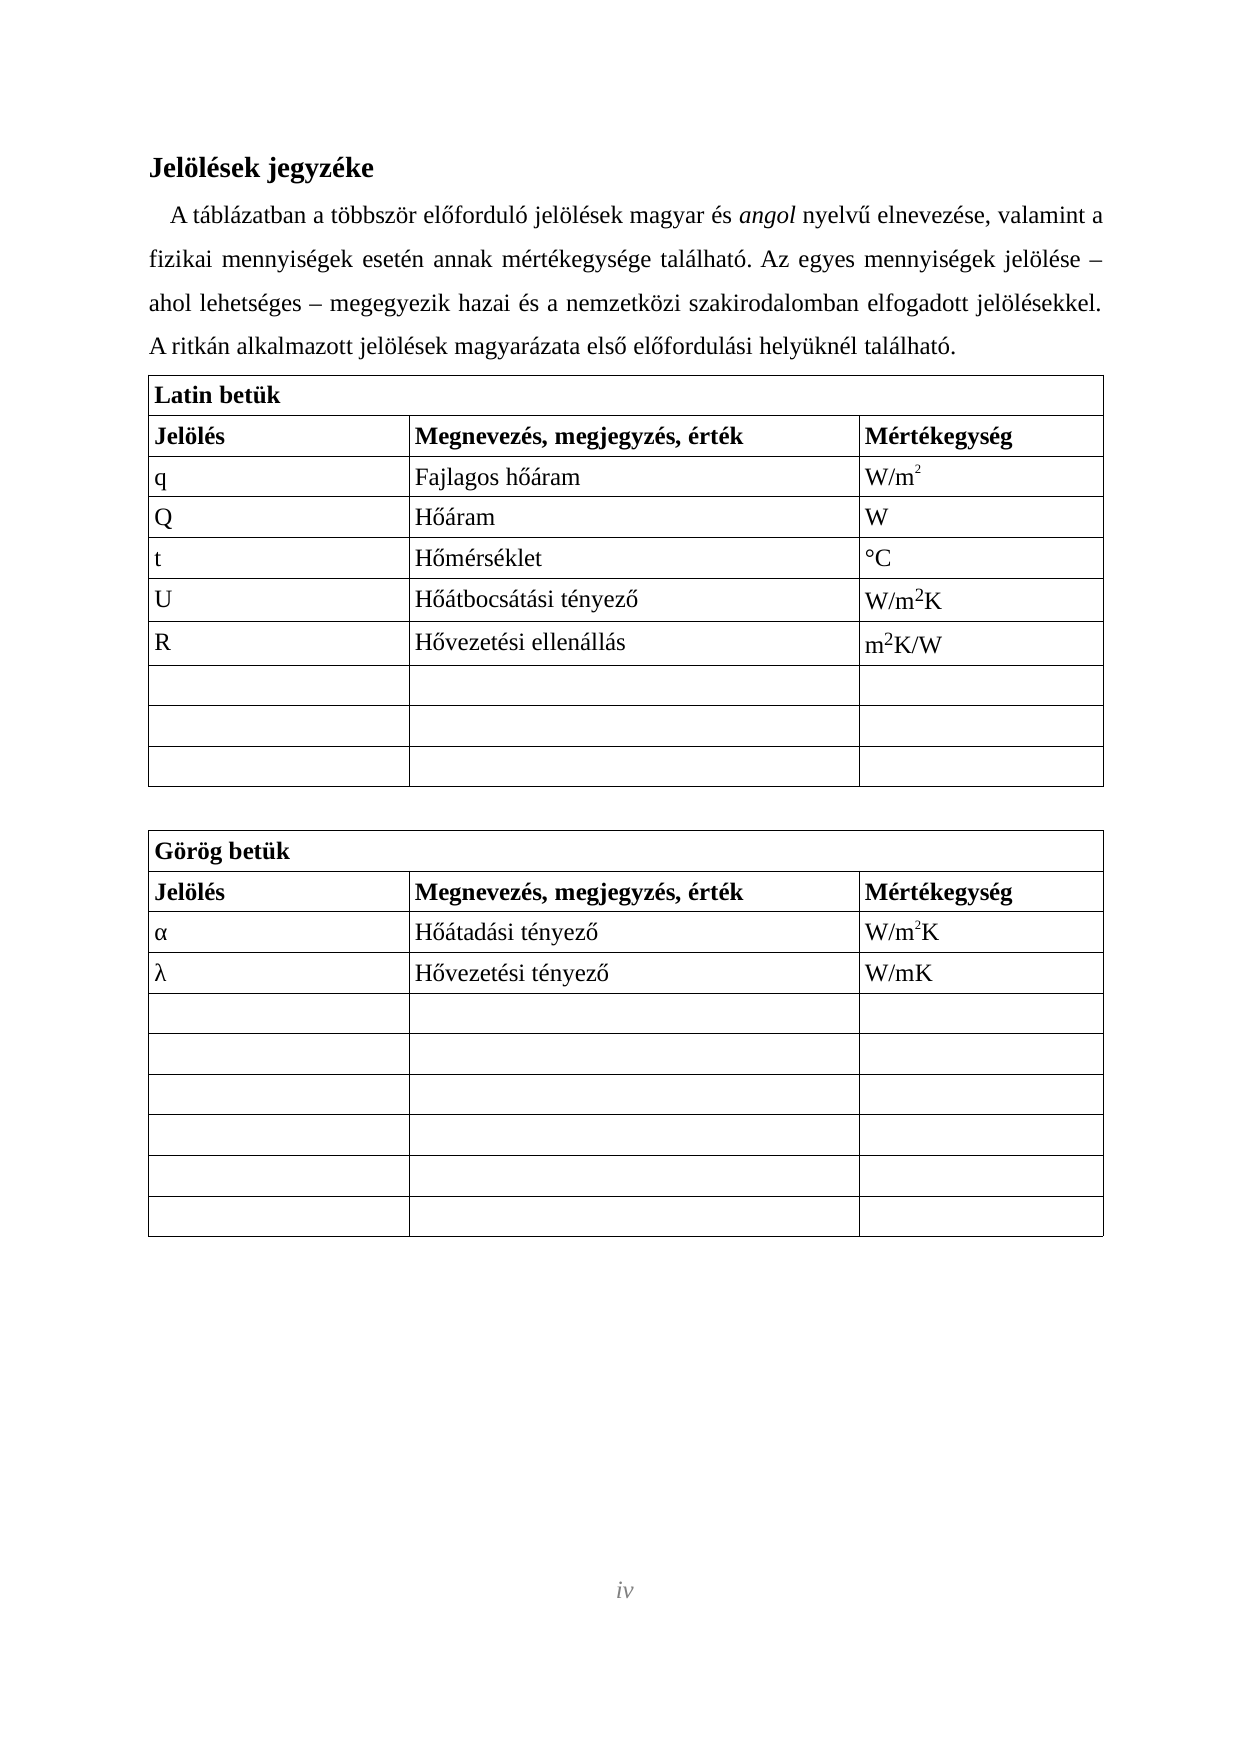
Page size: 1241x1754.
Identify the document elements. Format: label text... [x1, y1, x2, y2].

table_cell W/mK [860, 953, 1103, 992]
table_cell Mértékegység [860, 416, 1103, 456]
table_cell Fajlagos hőáram [410, 457, 859, 496]
table_cell [860, 706, 1103, 746]
table_cell [860, 1197, 1103, 1236]
table_cell [410, 1075, 859, 1114]
table_cell W/m2 [860, 457, 1103, 496]
table_cell Hőáram [410, 497, 859, 537]
table_cell Mértékegység [860, 872, 1103, 911]
table_header Latin betük [149, 376, 1103, 415]
table_cell [860, 666, 1103, 705]
table_cell Hőmérséklet [410, 538, 859, 578]
table_cell [860, 1156, 1103, 1196]
table_cell W/m2K [860, 579, 1103, 621]
table_header Görög betük [149, 831, 1103, 871]
text A táblázatban a többször előforduló jelölések magyar és angol nyelvű elnevezése, valamint a fizikai mennyiségek esetén annak mértékegysége található. Az egyes mennyiségek jelölése – ahol lehetséges – megegyezik hazai és a nemzetközi szakirodalomban elfogadott jelölésekkel. A ritkán alkalmazott jelölések magyarázata első előfordulási helyüknél található. [148, 200, 1103, 360]
table_cell [149, 1075, 409, 1114]
table_cell [860, 1115, 1103, 1155]
table_cell Hővezetési tényező [410, 953, 859, 992]
table_cell α [149, 912, 409, 952]
table_cell [149, 747, 409, 786]
table_cell Jelölés [149, 872, 409, 911]
table_cell [149, 1034, 409, 1074]
table_cell [860, 1034, 1103, 1074]
table_cell Q [149, 497, 409, 537]
table_cell Megnevezés, megjegyzés, érték [410, 416, 859, 456]
table_cell t [149, 538, 409, 578]
table_cell [149, 706, 409, 746]
table_cell Jelölés [149, 416, 409, 456]
table_cell Hőátbocsátási tényező [410, 579, 859, 621]
subtitle Jelölések jegyzéke [148, 150, 1103, 183]
table_cell [149, 994, 409, 1033]
table_cell [860, 1075, 1103, 1114]
table_cell [410, 666, 859, 705]
table_cell R [149, 622, 409, 664]
table_cell Megnevezés, megjegyzés, érték [410, 872, 859, 911]
table_cell [860, 994, 1103, 1033]
table_cell [410, 1115, 859, 1155]
table_cell Hőátadási tényező [410, 912, 859, 952]
table_cell [410, 747, 859, 786]
table_cell [860, 747, 1103, 786]
table_cell °C [860, 538, 1103, 578]
table_cell Hővezetési ellenállás [410, 622, 859, 664]
table_cell [410, 1197, 859, 1236]
table_cell [149, 1156, 409, 1196]
table_cell [410, 1034, 859, 1074]
table_cell m2K/W [860, 622, 1103, 664]
table_cell λ [149, 953, 409, 992]
table_cell U [149, 579, 409, 621]
table_cell [410, 1156, 859, 1196]
table_cell [149, 1115, 409, 1155]
table_cell [149, 666, 409, 705]
table_cell q [149, 457, 409, 496]
table_cell W [860, 497, 1103, 537]
table_cell [410, 994, 859, 1033]
table_cell [410, 706, 859, 746]
table_cell W/m2K [860, 912, 1103, 952]
table_cell [149, 1197, 409, 1236]
